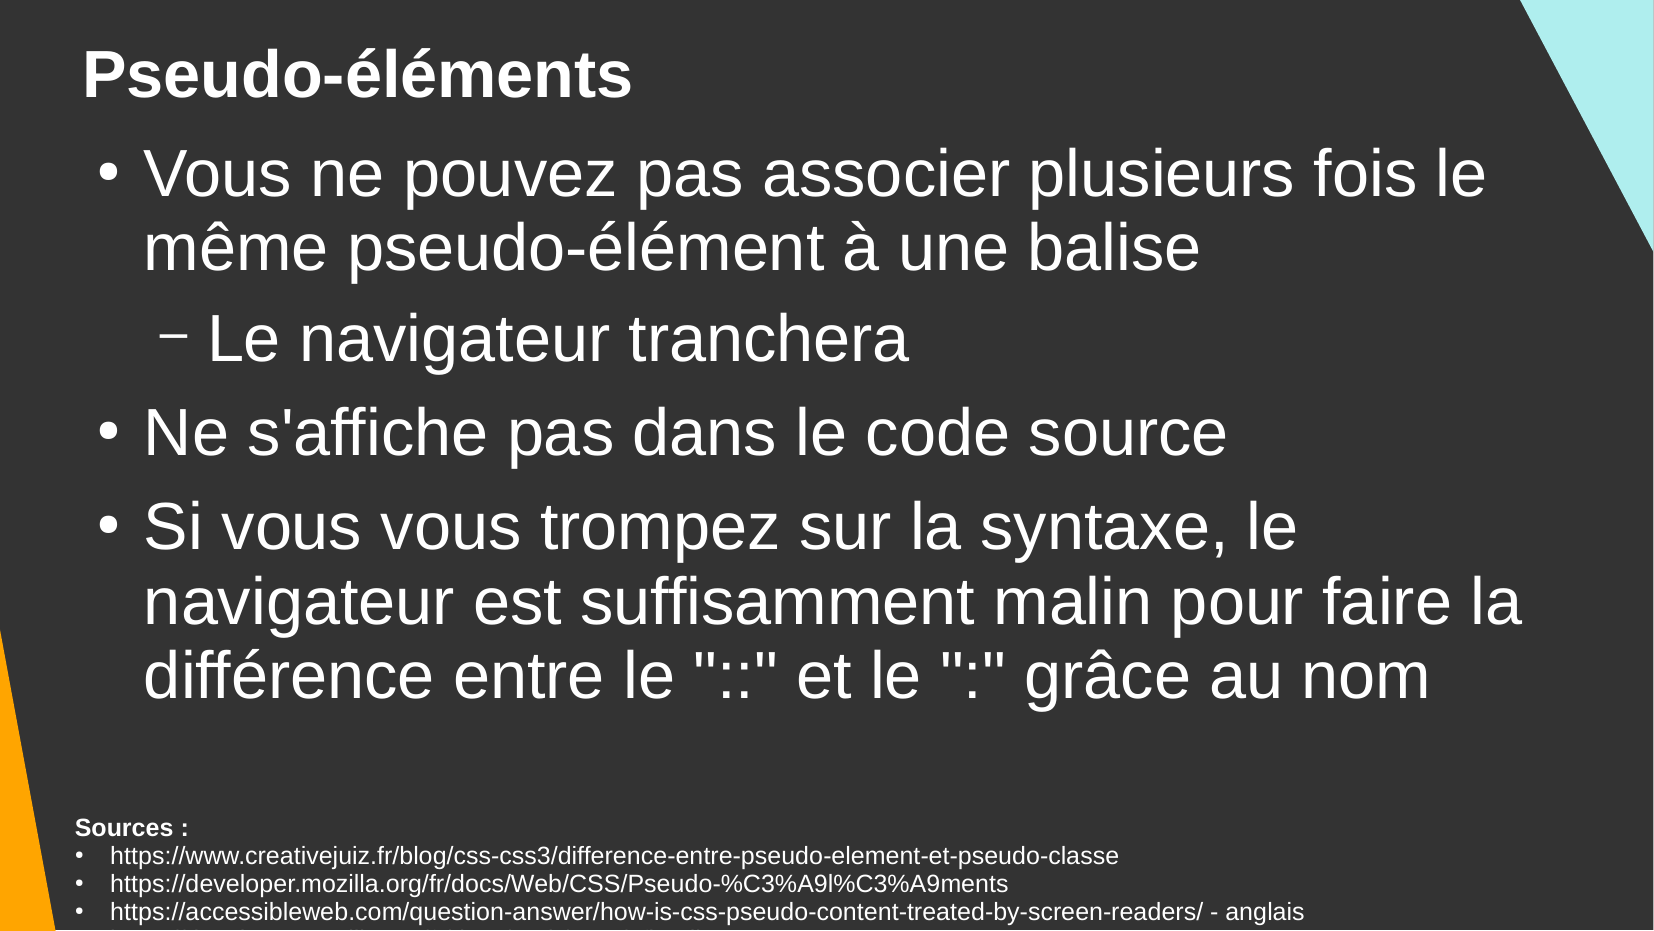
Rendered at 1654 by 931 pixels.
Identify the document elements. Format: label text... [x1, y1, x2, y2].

text_box [0, 629, 56, 931]
text_box Sources : https://www.creativejuiz.fr/blog/css-css3/difference-entre-pseudo-element-et-pseudo-classe https://developer.mozilla.org/fr/docs/Web/CSS/Pseudo-%C3%A9l%C3%A9ments https://accessibleweb.com/question-answer/how-is-css-pseudo-content-treated-by-screen-readers/ - anglais https://developer.mozilla.org/fr/docs/Web/CSS/::first-line [60, 806, 1546, 931]
text_box [1520, 0, 1654, 254]
list Vous ne pouvez pas associer plusieurs fois le même pseudo-élément à une balise Le navigateur tranchera Ne s'affiche pas dans le code source Si vous vous trompez sur la syntaxe, le navigateur est suffisamment malin pour faire la différence entre le "::" et le ":" grâce au nom [80, 135, 1605, 718]
title Pseudo-éléments [82, 37, 1571, 114]
